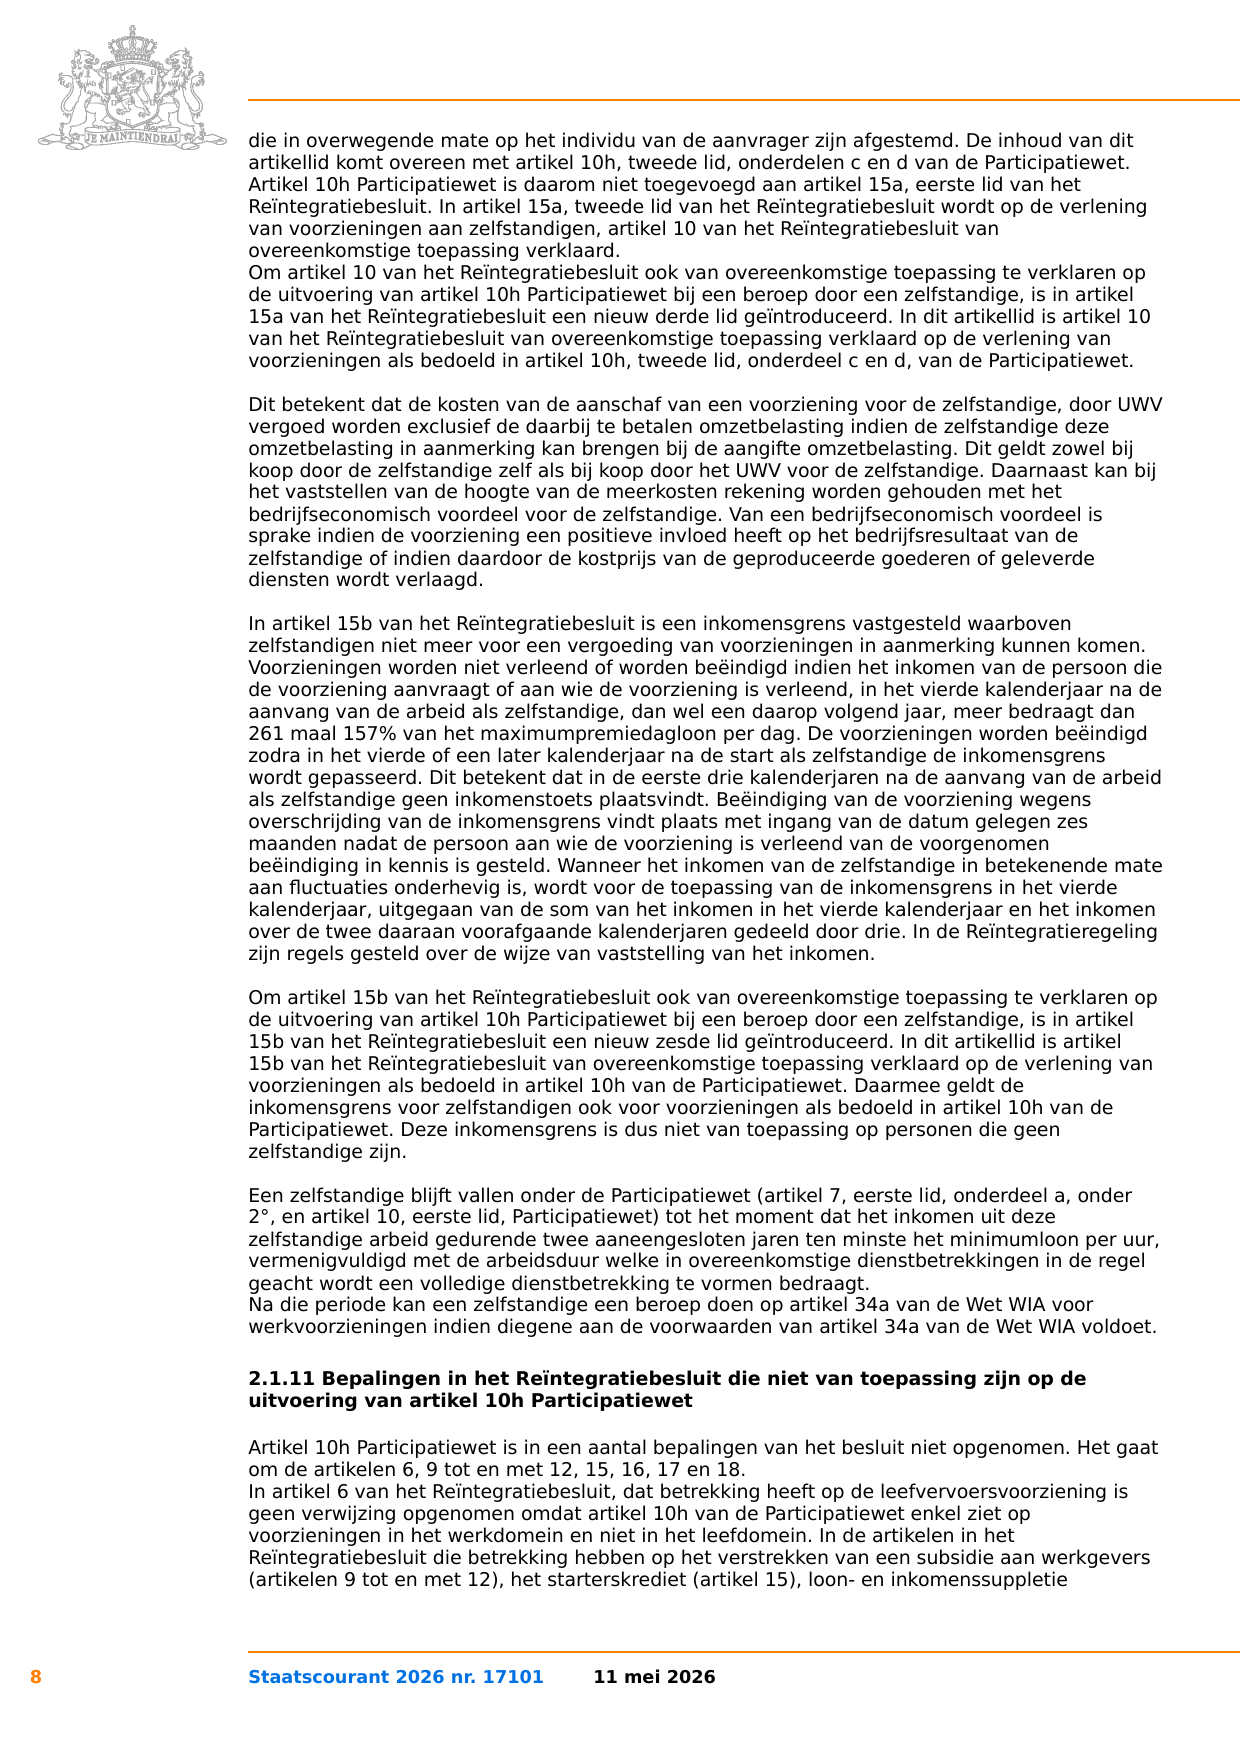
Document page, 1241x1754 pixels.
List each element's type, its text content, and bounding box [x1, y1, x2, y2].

text In artikel 15b van het Reïntegratiebesluit is een inkomensgrens vastgesteld waarboven zelfstandigen niet meer voor een vergoeding van voorzieningen in aanmerking kunnen komen. Voorzieningen worden niet verleend of worden beëindigd indien het inkomen van de persoon die de voorziening aanvraagt of aan wie de voorziening is verleend, in het vierde kalenderjaar na de aanvang van de arbeid als zelfstandige, dan wel een daarop volgend jaar, meer bedraagt dan 261 maal 157% van het maximumpremiedagloon per dag. De voorzieningen worden beëindigd zodra in het vierde of een later kalenderjaar na de start als zelfstandige de inkomensgrens wordt gepasseerd. Dit betekent dat in de eerste drie kalenderjaren na de aanvang van de arbeid als zelfstandige geen inkomenstoets plaatsvindt. Beëindiging van de voorziening wegens overschrijding van de inkomensgrens vindt plaats met ingang van de datum gelegen zes maanden nadat de persoon aan wie de voorziening is verleend van de voorgenomen beëindiging in kennis is gesteld. Wanneer het inkomen van de zelfstandige in betekenende mate aan fluctuaties onderhevig is, wordt voor de toepassing van de inkomensgrens in het vierde kalenderjaar, uitgegaan van de som van het inkomen in het vierde kalenderjaar en het inkomen over de twee daaraan voorafgaande kalenderjaren gedeeld door drie. In de Reïntegratieregeling zijn regels gesteld over de wijze van vaststelling van het inkomen. [248, 613, 1163, 965]
subtitle 2.1.11 Bepalingen in het Reïntegratiebesluit die niet van toepassing zijn op de uitvoering van artikel 10h Participatiewet [248, 1368, 1163, 1412]
text Om artikel 15b van het Reïntegratiebesluit ook van overeenkomstige toepassing te verklaren op de uitvoering van artikel 10h Participatiewet bij een beroep door een zelfstandige, is in artikel 15b van het Reïntegratiebesluit een nieuw zesde lid geïntroduceerd. In dit artikellid is artikel 15b van het Reïntegratiebesluit van overeenkomstige toepassing verklaard op de verlening van voorzieningen als bedoeld in artikel 10h van de Participatiewet. Daarmee geldt de inkomensgrens voor zelfstandigen ook voor voorzieningen als bedoeld in artikel 10h van de Participatiewet. Deze inkomensgrens is dus niet van toepassing op personen die geen zelfstandige zijn. [248, 987, 1163, 1163]
text Om artikel 10 van het Reïntegratiebesluit ook van overeenkomstige toepassing te verklaren op de uitvoering van artikel 10h Participatiewet bij een beroep door een zelfstandige, is in artikel 15a van het Reïntegratiebesluit een nieuw derde lid geïntroduceerd. In dit artikellid is artikel 10 van het Reïntegratiebesluit van overeenkomstige toepassing verklaard op de verlening van voorzieningen als bedoeld in artikel 10h, tweede lid, onderdeel c en d, van de Participatiewet. [248, 262, 1163, 372]
text Een zelfstandige blijft vallen onder de Participatiewet (artikel 7, eerste lid, onderdeel a, onder 2°, en artikel 10, eerste lid, Participatiewet) tot het moment dat het inkomen uit deze zelfstandige arbeid gedurende twee aaneengesloten jaren ten minste het minimumloon per uur, vermenigvuldigd met de arbeidsduur welke in overeenkomstige dienstbetrekkingen in de regel geacht wordt een volledige dienstbetrekking te vormen bedraagt. [248, 1184, 1163, 1294]
text Na die periode kan een zelfstandige een beroep doen op artikel 34a van de Wet WIA voor werkvoorzieningen indien diegene aan de voorwaarden van artikel 34a van de Wet WIA voldoet. [248, 1294, 1163, 1338]
text Artikel 10h Participatiewet is in een aantal bepalingen van het besluit niet opgenomen. Het gaat om de artikelen 6, 9 tot en met 12, 15, 16, 17 en 18. [248, 1437, 1163, 1481]
text die in overwegende mate op het individu van de aanvrager zijn afgestemd. De inhoud van dit artikellid komt overeen met artikel 10h, tweede lid, onderdelen c en d van de Participatiewet. Artikel 10h Participatiewet is daarom niet toegevoegd aan artikel 15a, eerste lid van het Reïntegratiebesluit. In artikel 15a, tweede lid van het Reïntegratiebesluit wordt op de verlening van voorzieningen aan zelfstandigen, artikel 10 van het Reïntegratiebesluit van overeenkomstige toepassing verklaard. [248, 130, 1163, 262]
picture [38, 25, 227, 150]
text In artikel 6 van het Reïntegratiebesluit, dat betrekking heeft op de leefvervoersvoorziening is geen verwijzing opgenomen omdat artikel 10h van de Participatiewet enkel ziet op voorzieningen in het werkdomein en niet in het leefdomein. In de artikelen in het Reïntegratiebesluit die betrekking hebben op het verstrekken van een subsidie aan werkgevers (artikelen 9 tot en met 12), het starterskrediet (artikel 15), loon- en inkomenssuppletie [248, 1481, 1163, 1591]
text Dit betekent dat de kosten van de aanschaf van een voorziening voor de zelfstandige, door UWV vergoed worden exclusief de daarbij te betalen omzetbelasting indien de zelfstandige deze omzetbelasting in aanmerking kan brengen bij de aangifte omzetbelasting. Dit geldt zowel bij koop door de zelfstandige zelf als bij koop door het UWV voor de zelfstandige. Daarnaast kan bij het vaststellen van de hoogte van de meerkosten rekening worden gehouden met het bedrijfseconomisch voordeel voor de zelfstandige. Van een bedrijfseconomisch voordeel is sprake indien de voorziening een positieve invloed heeft op het bedrijfsresultaat van de zelfstandige of indien daardoor de kostprijs van de geproduceerde goederen of geleverde diensten wordt verlaagd. [248, 393, 1163, 591]
